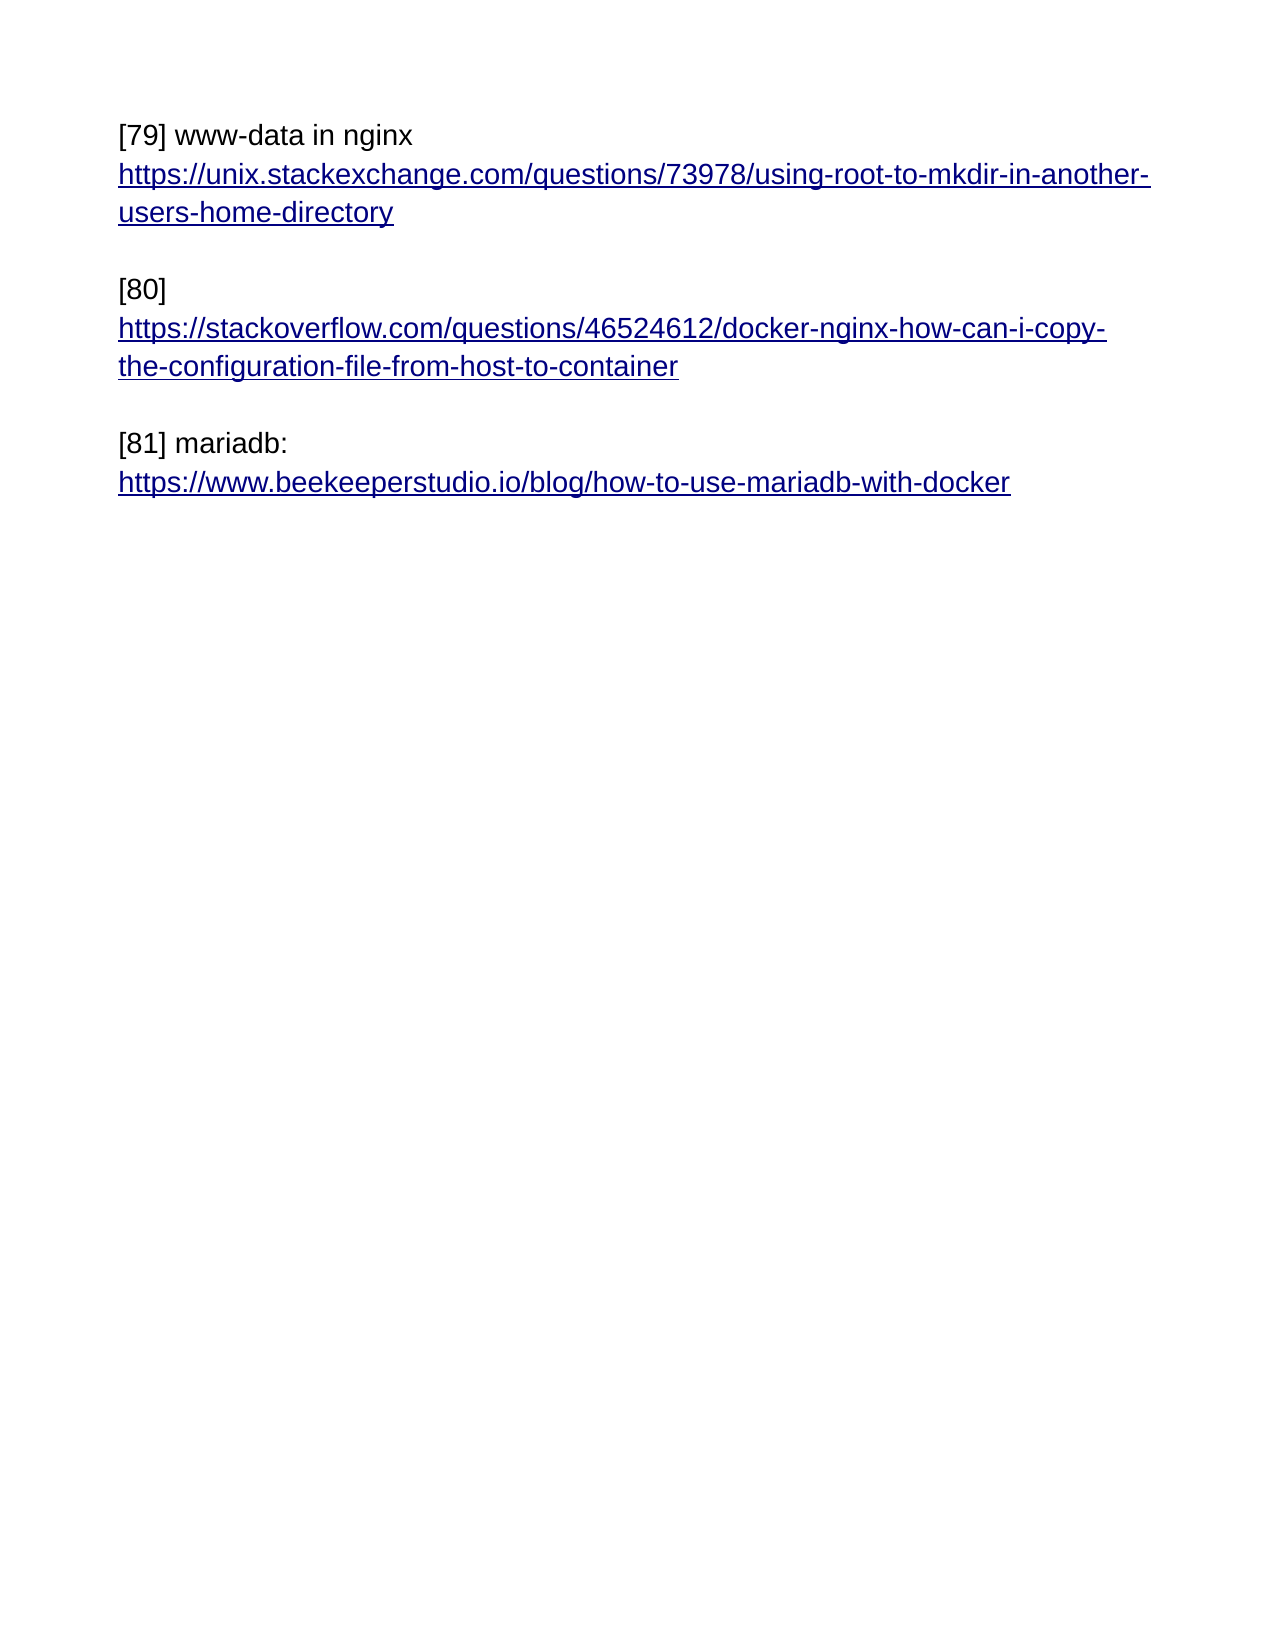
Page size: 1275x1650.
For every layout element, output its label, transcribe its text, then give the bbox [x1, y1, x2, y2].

text https://stackoverflow.com/questions/46524612/docker-nginx-how-can-i-copy-the-configuration-file-from-host-to-container [118, 311, 1157, 383]
text [80] [118, 272, 1157, 306]
text https://www.beekeeperstudio.io/blog/how-to-use-mariadb-with-docker [118, 465, 1157, 498]
text [81] mariadb: [118, 426, 1157, 460]
text [79] www-data in nginx [118, 118, 1157, 152]
text https://unix.stackexchange.com/questions/73978/using-root-to-mkdir-in-another-users-home-directory [118, 157, 1157, 229]
